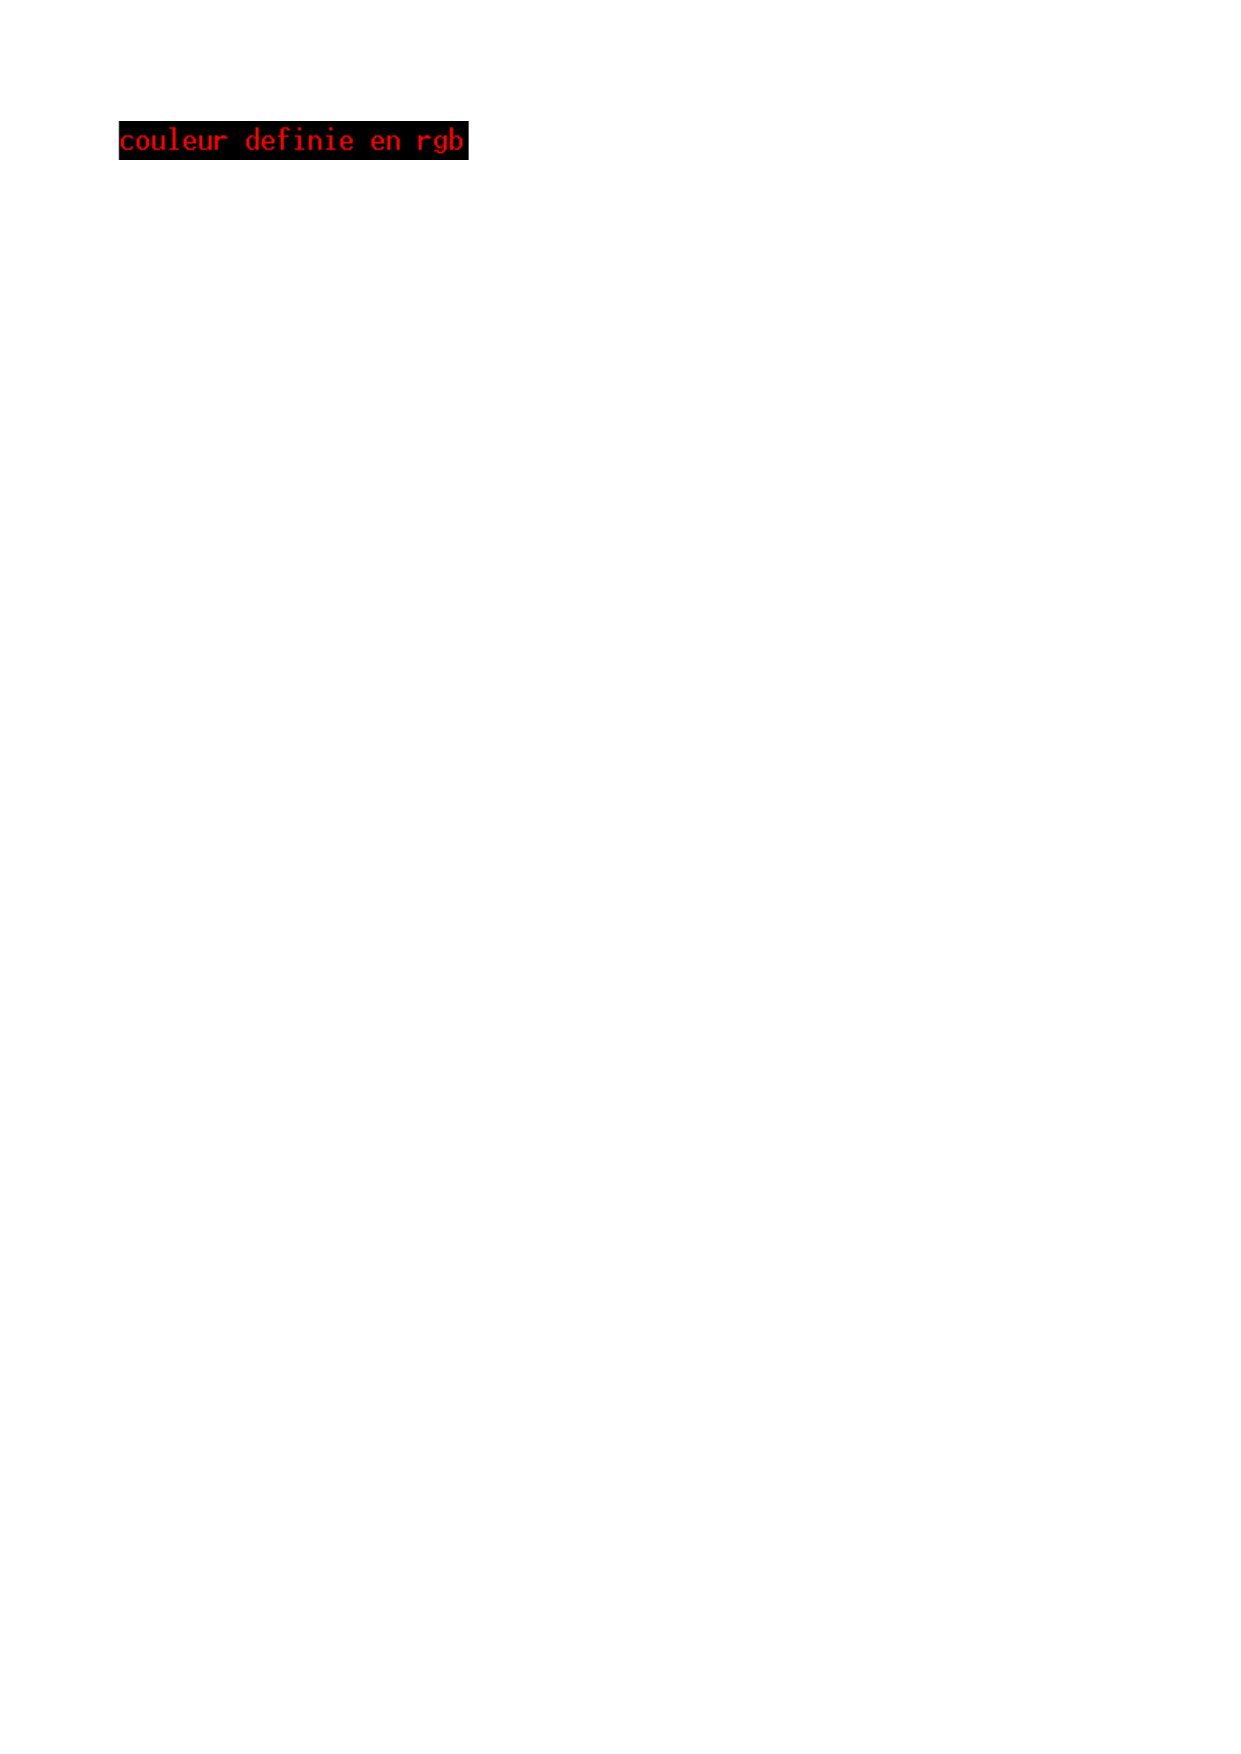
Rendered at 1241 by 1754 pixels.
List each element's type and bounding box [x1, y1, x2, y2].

picture [118, 121, 469, 160]
